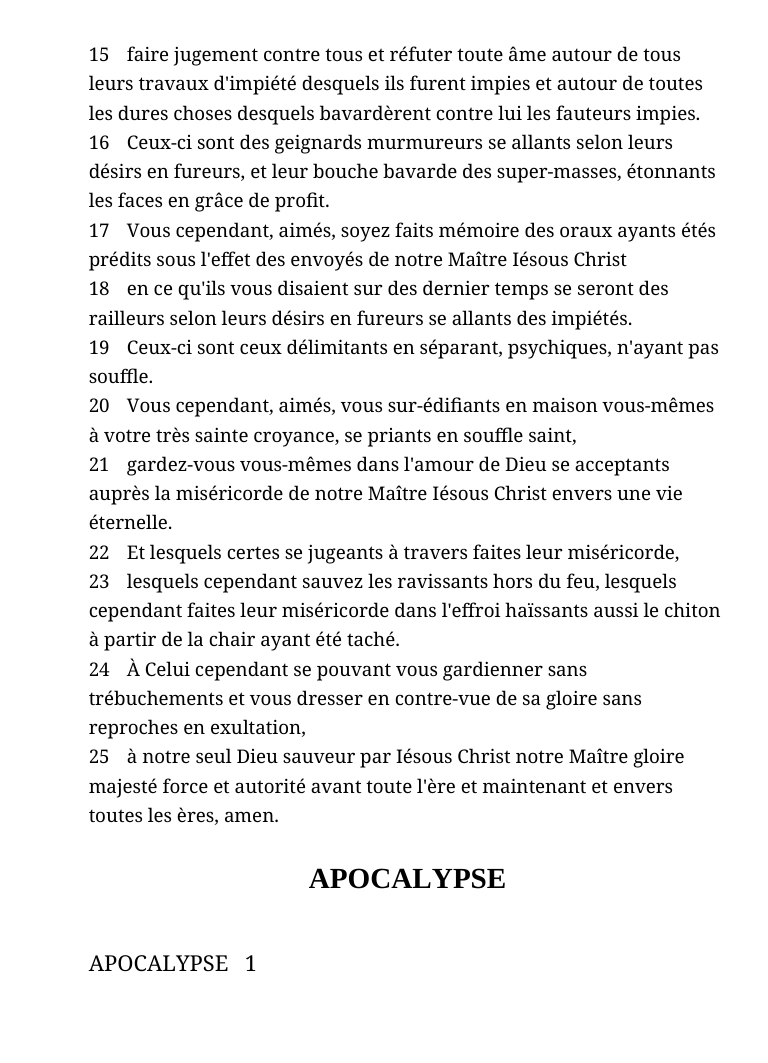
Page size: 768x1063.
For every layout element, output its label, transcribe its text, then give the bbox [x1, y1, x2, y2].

text APOCALYPSE 1 [88, 948, 726, 978]
text 15 faire jugement contre tous et réfuter toute âme autour de tous leurs travaux d'impiété desquels ils furent impies et autour de toutes les dures choses desquels bavardèrent contre lui les fauteurs impies. 16 Ceux-ci sont des geignards murmureurs se allants selon leurs désirs en fureurs, et leur bouche bavarde des super-masses, étonnants les faces en grâce de profit. 17 Vous cependant, aimés, soyez faits mémoire des oraux ayants étés prédits sous l'effet des envoyés de notre Maître Iésous Christ 18 en ce qu'ils vous disaient sur des dernier temps se seront des railleurs selon leurs désirs en fureurs se allants des impiétés. 19 Ceux-ci sont ceux délimitants en séparant, psychiques, n'ayant pas souffle. 20 Vous cependant, aimés, vous sur-édifiants en maison vous-mêmes à votre très sainte croyance, se priants en souffle saint, 21 gardez-vous vous-mêmes dans l'amour de Dieu se acceptants auprès la miséricorde de notre Maître Iésous Christ envers une vie éternelle. 22 Et lesquels certes se jugeants à travers faites leur miséricorde, 23 lesquels cependant sauvez les ravissants hors du feu, lesquels cependant faites leur miséricorde dans l'effroi haïssants aussi le chiton à partir de la chair ayant été taché. 24 À Celui cependant se pouvant vous gardienner sans trébuchements et vous dresser en contre-vue de sa gloire sans reproches en exultation, 25 à notre seul Dieu sauveur par Iésous Christ notre Maître gloire majesté force et autorité avant toute l'ère et maintenant et envers toutes les ères, amen. [88, 41, 726, 828]
subtitle APOCALYPSE [88, 861, 726, 894]
